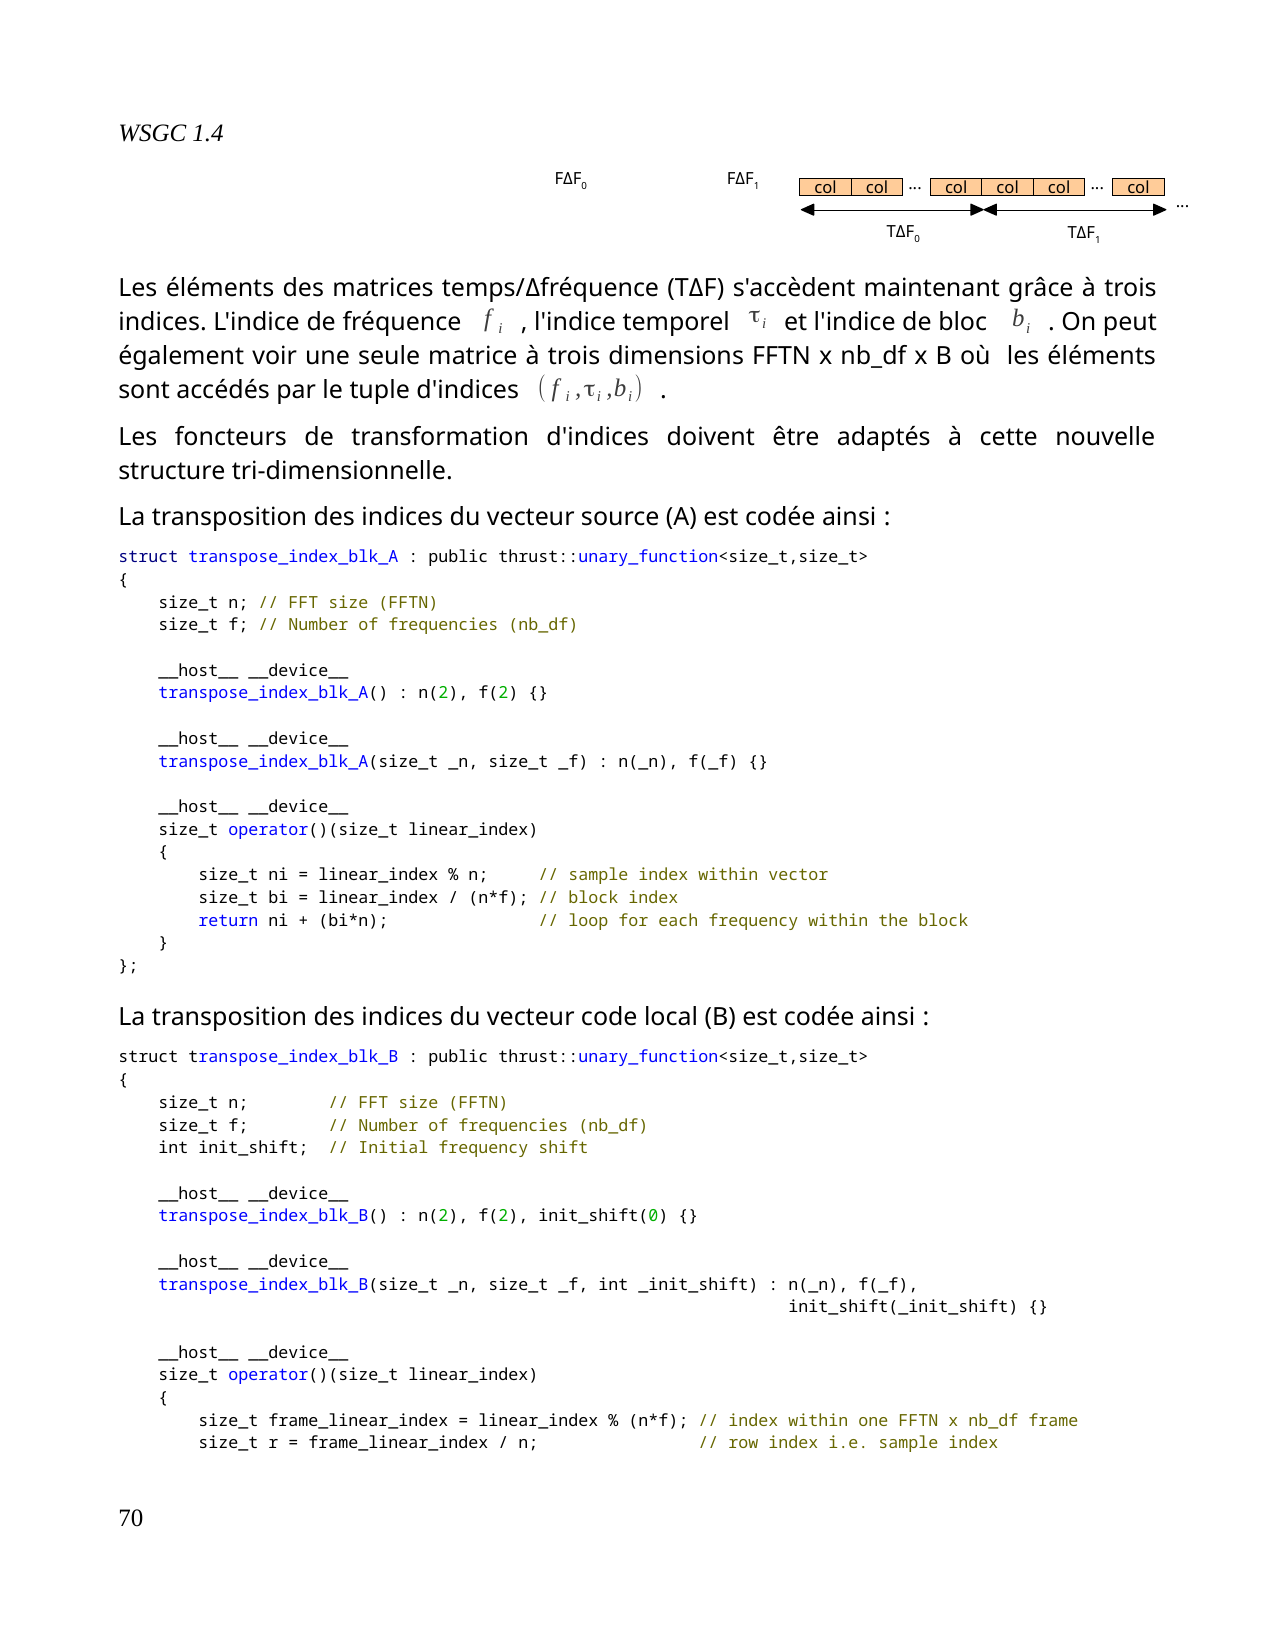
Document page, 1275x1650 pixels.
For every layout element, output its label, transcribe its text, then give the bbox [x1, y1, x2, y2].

text { [118, 840, 1157, 863]
text size_t ni = linear_index % n; // sample index within vector [118, 863, 1157, 886]
text } [118, 931, 1157, 954]
text size_t f; // Number of frequencies (nb_df) [118, 613, 1157, 636]
text __host__ __device__ [118, 727, 1157, 749]
text __host__ __device__ [118, 1249, 1157, 1272]
text size_t f; // Number of frequencies (nb_df) [118, 1113, 1157, 1136]
text transpose_index_blk_B(size_t _n, size_t _f, int _init_shift) : n(_n), f(_f), [118, 1272, 1157, 1295]
text transpose_index_blk_A(size_t _n, size_t _f) : n(_n), f(_f) {} [118, 749, 1157, 772]
text return ni + (bi*n); // loop for each frequency within the block [118, 908, 1157, 931]
text size_t frame_linear_index = linear_index % (n*f); // index within one FFTN x nb_df frame [118, 1408, 1157, 1431]
text { [118, 1068, 1157, 1091]
text { [118, 1386, 1157, 1408]
text La transposition des indices du vecteur code local (B) est codée ainsi : [118, 999, 1157, 1033]
text transpose_index_blk_B() : n(2), f(2), init_shift(0) {} [118, 1204, 1157, 1227]
text __host__ __device__ [118, 1181, 1157, 1204]
text }; [118, 954, 1157, 976]
text size_t bi = linear_index / (n*f); // block index [118, 886, 1157, 908]
text __host__ __device__ [118, 795, 1157, 817]
text size_t n; // FFT size (FFTN) [118, 1091, 1157, 1113]
text size_t n; // FFT size (FFTN) [118, 590, 1157, 613]
text init_shift(_init_shift) {} [118, 1295, 1157, 1318]
text int init_shift; // Initial frequency shift [118, 1136, 1157, 1159]
text La transposition des indices du vecteur source (A) est codée ainsi : [118, 499, 1157, 533]
text size_t operator()(size_t linear_index) [118, 817, 1157, 840]
text Les foncteurs de transformation d'indices doivent être adaptés à cette nouvelle structure tri-dimensionnelle. [118, 418, 1157, 486]
text transpose_index_blk_A() : n(2), f(2) {} [118, 681, 1157, 704]
text __host__ __device__ [118, 1340, 1157, 1363]
text { [118, 568, 1157, 590]
text struct transpose_index_blk_A : public thrust::unary_function<size_t,size_t> [118, 545, 1157, 568]
text size_t r = frame_linear_index / n; // row index i.e. sample index [118, 1431, 1157, 1454]
text size_t operator()(size_t linear_index) [118, 1363, 1157, 1386]
text __host__ __device__ [118, 658, 1157, 681]
text Les éléments des matrices temps/Δfréquence (TΔF) s'accèdent maintenant grâce à trois indices. L'indice de fréquence, l'indice temporelet l'indice de bloc . On peut également voir une seule matrice à trois dimensions FFTN x nb_df x B où les éléments sont accédés par le tuple d'indices. [118, 269, 1157, 406]
text struct transpose_index_blk_B : public thrust::unary_function<size_t,size_t> [118, 1045, 1157, 1068]
